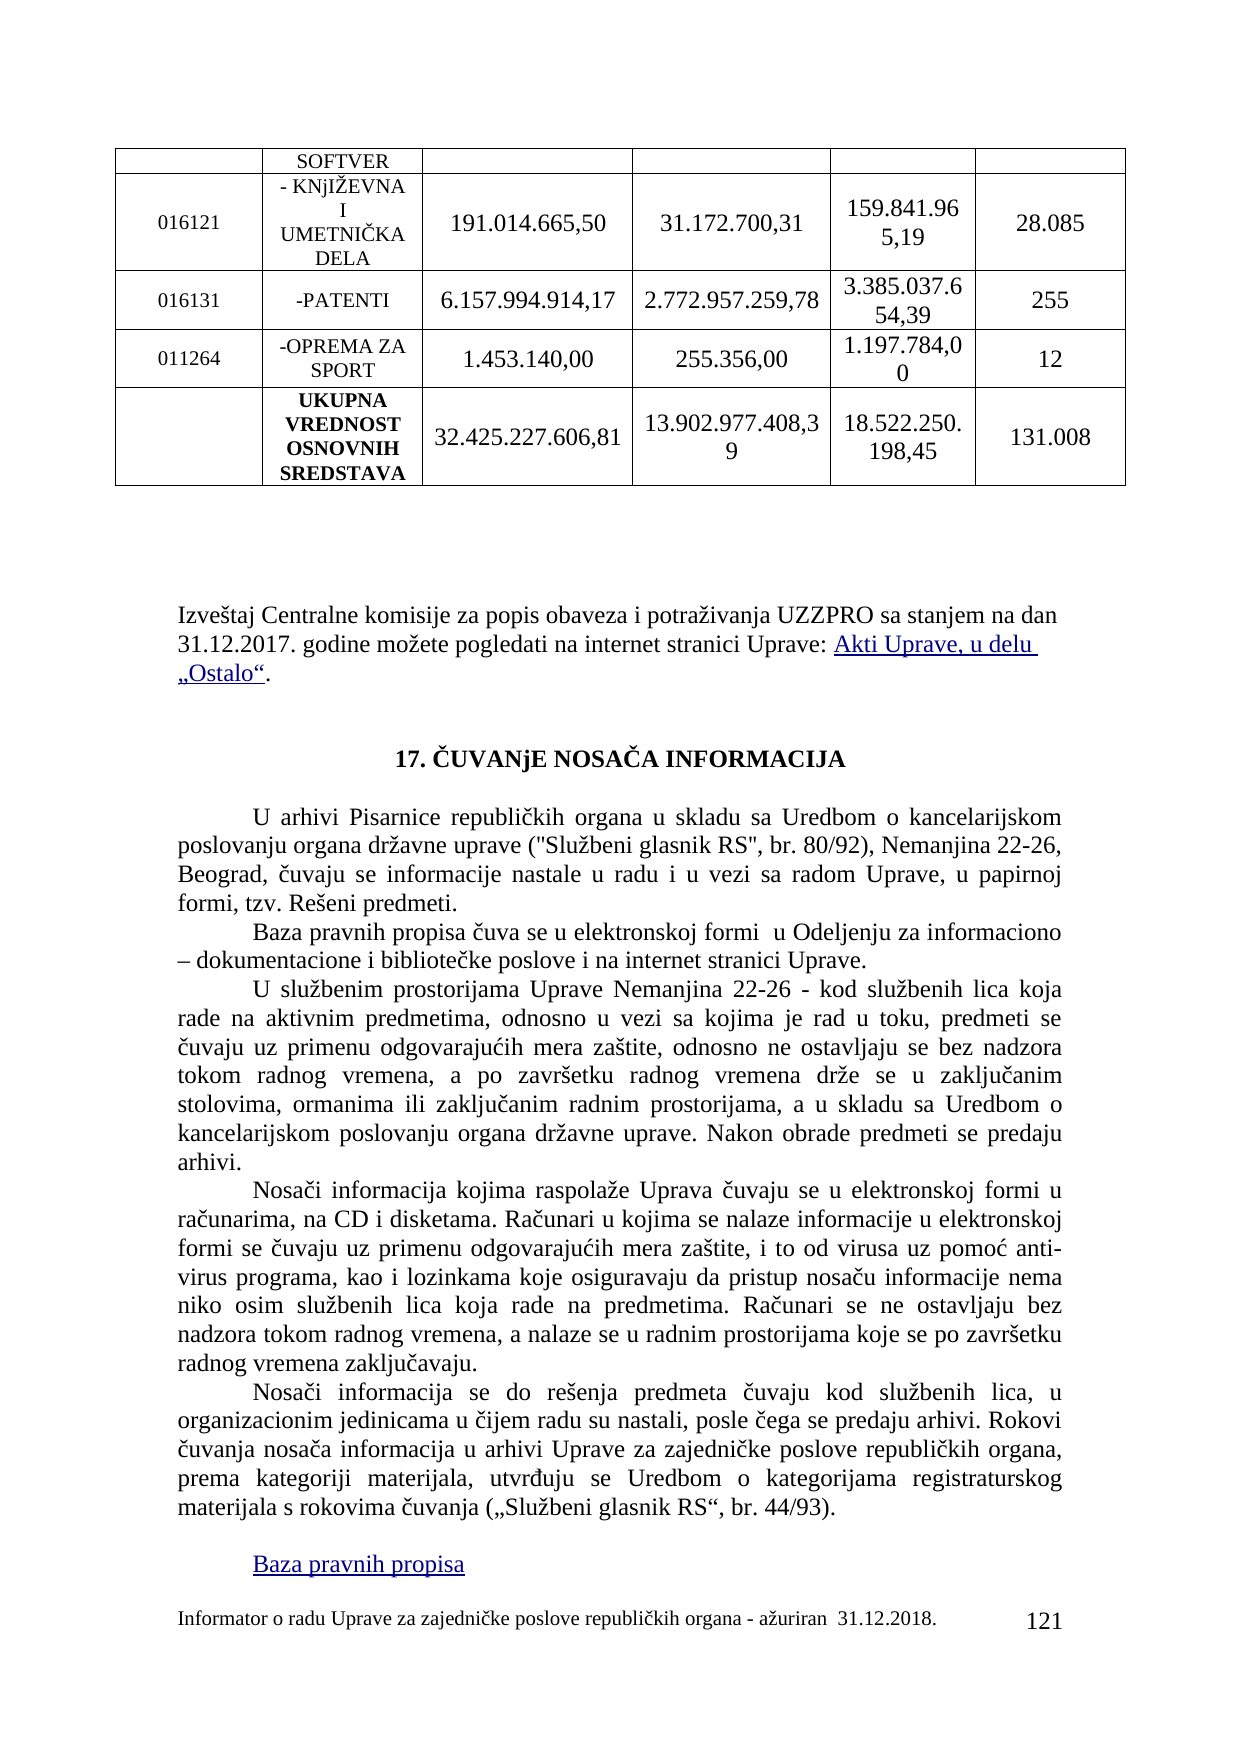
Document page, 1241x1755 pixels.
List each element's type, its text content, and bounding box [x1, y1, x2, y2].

text 17. ČUVANјE NOSAČA INFORMACIJA [177, 744, 1063, 773]
table_cell [116, 388, 262, 484]
table_cell 28.085 [976, 174, 1125, 270]
text U službenim prostorijama Uprave Nemanjina 22-26 - kod službenih lica koja rade na aktivnim predmetima, odnosno u vezi sa kojima je rad u toku, predmeti se čuvaju uz primenu odgovarajućih mera zaštite, odnosno ne ostavlјaju se bez nadzora tokom radnog vremena, a po završetku radnog vremena drže se u zaklјučanim stolovima, ormanima ili zaklјučanim radnim prostorijama, a u skladu sa Uredbom o kancelarijskom poslovanju organa državne uprave. Nakon obrade predmeti se predaju arhivi. [177, 974, 1063, 1176]
table_cell 011264 [116, 330, 262, 387]
table_cell 1.453.140,00 [423, 330, 632, 387]
table_cell 1.197.784,00 [831, 330, 975, 387]
table_cell 016121 [116, 174, 262, 270]
text Izveštaj Centralne komisije za popis obaveza i potraživanja UZZPRO sa stanjem na dan 31.12.2017. godine možete pogledati na internet stranici Uprave: Akti Uprave, u delu „Ostalo“. [177, 601, 1063, 687]
table_cell 016131 [116, 271, 262, 329]
text Nosači informacija kojima raspolaže Uprava čuvaju se u elektronskoj formi u računarima, na CD i disketama. Računari u kojima se nalaze informacije u elektronskoj formi se čuvaju uz primenu odgovarajućih mera zaštite, i to od virusa uz pomoć anti-virus programa, kao i lozinkama koje osiguravaju da pristup nosaču informacije nema niko osim službenih lica koja rade na predmetima. Računari se ne ostavlјaju bez nadzora tokom radnog vremena, a nalaze se u radnim prostorijama koje se po završetku radnog vremena zaklјučavaju. [177, 1176, 1063, 1377]
table_cell [831, 149, 975, 173]
table_cell 255.356,00 [633, 330, 830, 387]
table_cell 159.841.965,19 [831, 174, 975, 270]
table_cell -PATENTI [263, 271, 422, 329]
table_cell SOFTVER [263, 149, 422, 173]
table_cell 131.008 [976, 388, 1125, 484]
text Nosači informacija se do rešenja predmeta čuvaju kod službenih lica, u organizacionim jedinicama u čijem radu su nastali, posle čega se predaju arhivi. Rokovi čuvanja nosača informacija u arhivi Uprave za zajedničke poslove republičkih organa, prema kategoriji materijala, utvrđuju se Uredbom o kategorijama registraturskog materijala s rokovima čuvanja („Službeni glasnik RS“, br. 44/93). [177, 1377, 1063, 1521]
table_cell UKUPNA VREDNOST OSNOVNIH SREDSTAVA [263, 388, 422, 484]
table_cell - KNјIŽEVNA I UMETNIČKA DELA [263, 174, 422, 270]
table_cell [633, 149, 830, 173]
table_cell 255 [976, 271, 1125, 329]
table_cell 2.772.957.259,78 [633, 271, 830, 329]
table_cell 12 [976, 330, 1125, 387]
table_cell 191.014.665,50 [423, 174, 632, 270]
text Baza pravnih propisa čuva se u elektronskoj formi u Odelјenju za informaciono – dokumentacione i bibliotečke poslove i na internet stranici Uprave. [177, 917, 1063, 974]
table_cell 3.385.037.654,39 [831, 271, 975, 329]
table_cell [976, 149, 1125, 173]
table_cell 31.172.700,31 [633, 174, 830, 270]
table_cell [116, 149, 262, 173]
text U arhivi Pisarnice republičkih organa u skladu sa Uredbom o kancelarijskom poslovanju organa državne uprave (''Službeni glasnik RS'', br. 80/92), Nemanjina 22-26, Beograd, čuvaju se informacije nastale u radu i u vezi sa radom Uprave, u papirnoj formi, tzv. Rešeni predmeti. [177, 802, 1063, 917]
table_cell 6.157.994.914,17 [423, 271, 632, 329]
table_cell 13.902.977.408,39 [633, 388, 830, 484]
table_cell [423, 149, 632, 173]
table_cell 18.522.250.198,45 [831, 388, 975, 484]
table_cell 32.425.227.606,81 [423, 388, 632, 484]
table_cell -OPREMA ZA SPORT [263, 330, 422, 387]
text Baza pravnih propisa [177, 1549, 1063, 1578]
